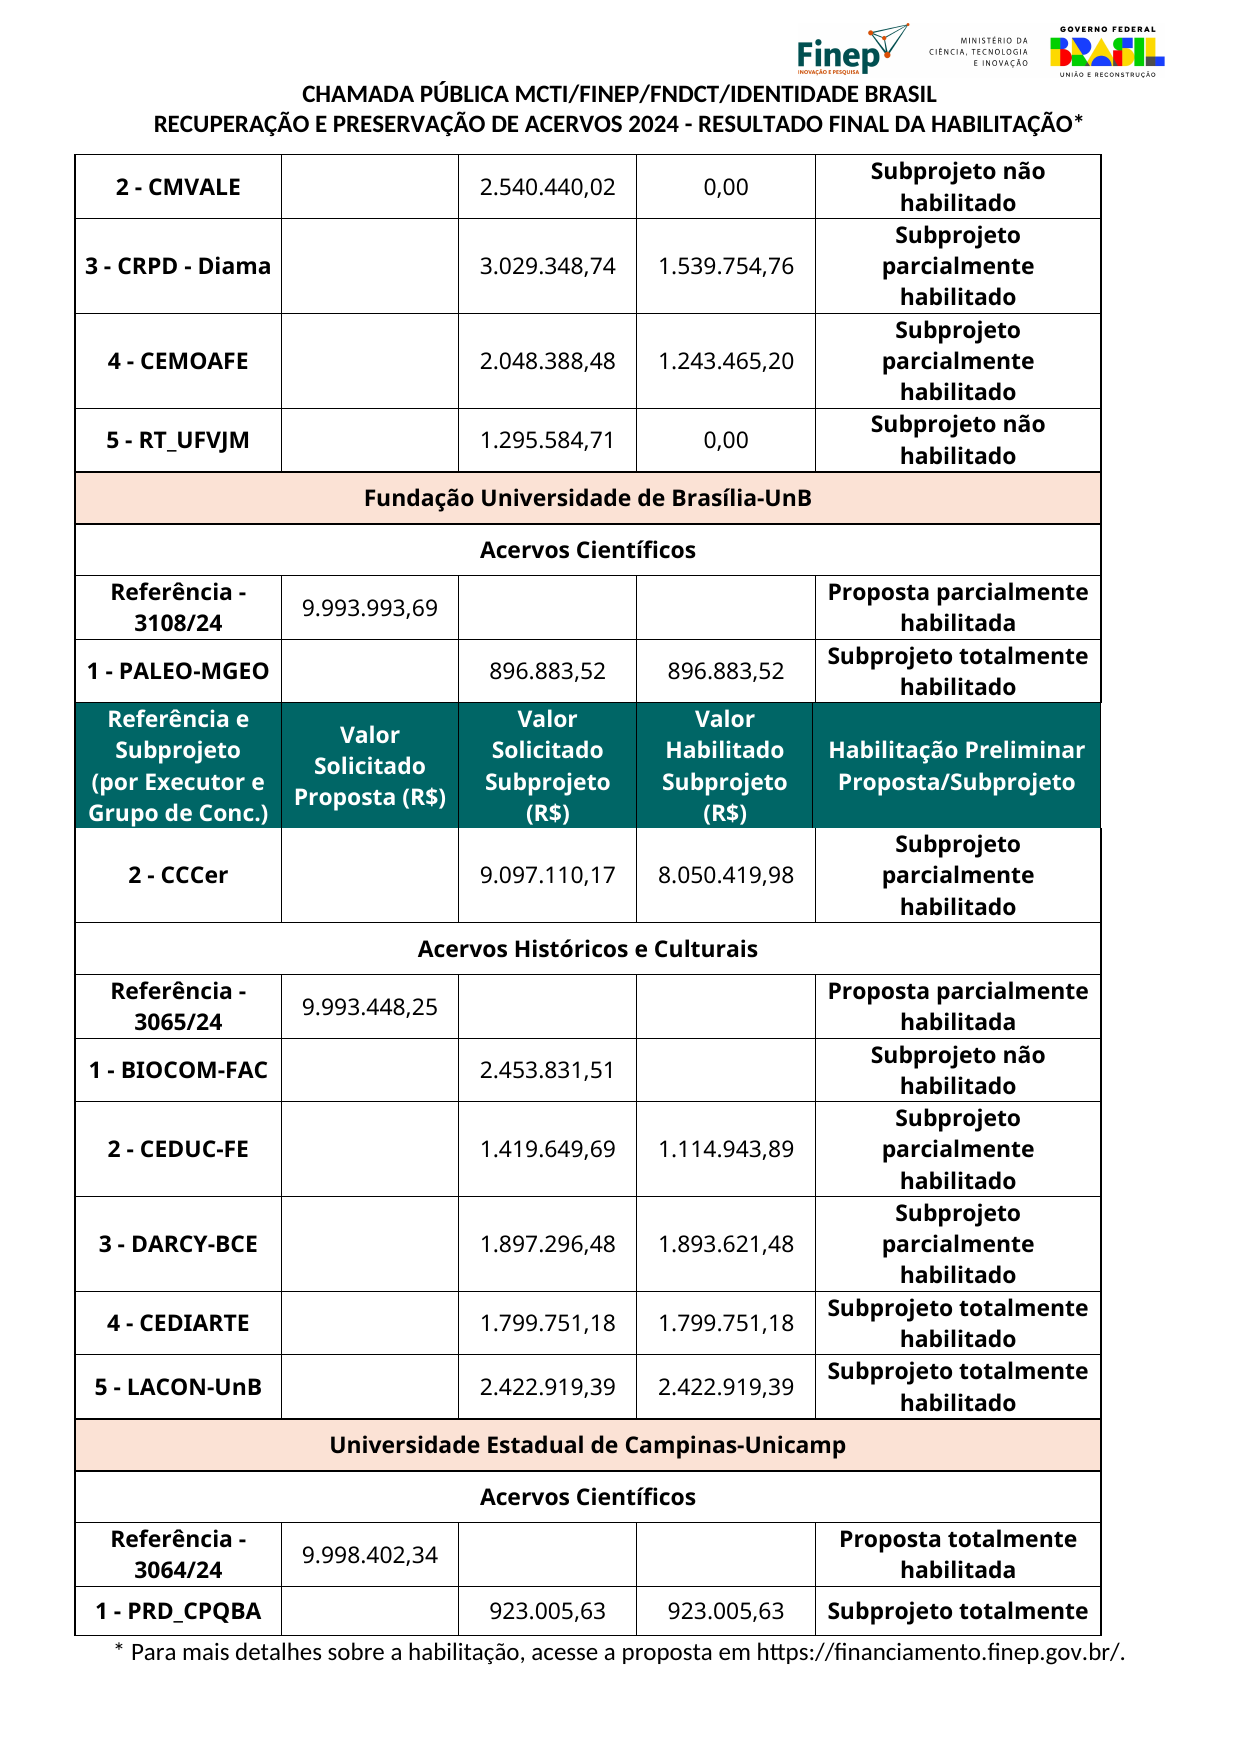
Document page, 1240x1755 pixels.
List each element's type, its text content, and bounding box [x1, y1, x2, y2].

table_cell Valor Solicitado Proposta (R$) [282, 703, 458, 828]
table_cell Subprojeto totalmente habilitado [816, 1355, 1100, 1418]
table_cell 2.540.440,02 [459, 155, 636, 218]
table_cell 1.295.584,71 [459, 409, 636, 471]
table_cell 1.539.754,76 [637, 219, 815, 313]
table_cell [282, 1102, 458, 1196]
table_cell Subprojeto não habilitado [816, 155, 1100, 218]
table_cell 2.048.388,48 [459, 314, 636, 407]
table_cell Subprojeto parcialmente habilitado [816, 1102, 1100, 1196]
table_cell [282, 314, 458, 407]
table_cell 2 - CEDUC-FE [76, 1102, 281, 1196]
table_cell 2 - CMVALE [76, 155, 281, 218]
table_cell 1.897.296,48 [459, 1197, 636, 1291]
table_cell Acervos Históricos e Culturais [76, 923, 1100, 974]
table_cell 1.243.465,20 [637, 314, 815, 407]
table_cell 923.005,63 [637, 1587, 815, 1635]
table_cell 1.799.751,18 [459, 1292, 636, 1354]
table_cell [282, 828, 458, 922]
table_cell 1.419.649,69 [459, 1102, 636, 1196]
table_cell 5 - LACON-UnB [76, 1355, 281, 1418]
table_cell Referência - 3108/24 [76, 576, 281, 639]
table_cell Acervos Científicos [76, 525, 1100, 575]
table_cell 2.453.831,51 [459, 1039, 636, 1101]
table_cell [637, 576, 815, 639]
table_cell Subprojeto não habilitado [816, 1039, 1100, 1101]
table_cell 0,00 [637, 155, 815, 218]
table_cell 8.050.419,98 [637, 828, 815, 922]
table_cell [637, 975, 815, 1038]
table_cell [282, 1587, 458, 1635]
table_cell 1 - PALEO-MGEO [76, 640, 281, 702]
table_cell [282, 155, 458, 218]
table_cell [637, 1523, 815, 1586]
table_cell 4 - CEDIARTE [76, 1292, 281, 1354]
table_cell 1.799.751,18 [637, 1292, 815, 1354]
table_cell Subprojeto totalmente [816, 1587, 1100, 1635]
table_cell Subprojeto parcialmente habilitado [816, 1197, 1100, 1291]
table_cell 896.883,52 [637, 640, 815, 702]
table_cell Habilitação Preliminar Proposta/Subprojeto [813, 703, 1100, 828]
table_cell Acervos Científicos [76, 1472, 1100, 1522]
table_cell 3 - CRPD - Diama [76, 219, 281, 313]
table_cell Subprojeto não habilitado [816, 409, 1100, 471]
table_cell [282, 409, 458, 471]
table_cell 5 - RT_UFVJM [76, 409, 281, 471]
table_cell [282, 219, 458, 313]
table_cell Proposta parcialmente habilitada [816, 576, 1100, 639]
table_cell 896.883,52 [459, 640, 636, 702]
table_cell 1 - PRD_CPQBA [76, 1587, 281, 1635]
table_cell Proposta parcialmente habilitada [816, 975, 1100, 1038]
table_cell 1.893.621,48 [637, 1197, 815, 1291]
table_cell 4 - CEMOAFE [76, 314, 281, 407]
table_cell 9.998.402,34 [282, 1523, 458, 1586]
table_cell [282, 1355, 458, 1418]
table_cell 3.029.348,74 [459, 219, 636, 313]
table_cell Subprojeto totalmente habilitado [816, 640, 1100, 702]
table_cell 2 - CCCer [76, 828, 281, 922]
table_cell 2.422.919,39 [459, 1355, 636, 1418]
table_cell 1 - BIOCOM-FAC [76, 1039, 281, 1101]
table_cell [282, 640, 458, 702]
table_cell 0,00 [637, 409, 815, 471]
table_cell Referência - 3064/24 [76, 1523, 281, 1586]
table_cell 9.993.448,25 [282, 975, 458, 1038]
table_cell Universidade Estadual de Campinas-Unicamp [76, 1420, 1100, 1470]
table_cell [459, 576, 636, 639]
table_cell 2.422.919,39 [637, 1355, 815, 1418]
table_cell Valor Solicitado Subprojeto (R$) [459, 703, 636, 828]
table_cell [282, 1039, 458, 1101]
table_cell Subprojeto parcialmente habilitado [816, 828, 1100, 922]
table_cell [282, 1197, 458, 1291]
table_cell 9.097.110,17 [459, 828, 636, 922]
table_cell Subprojeto totalmente habilitado [816, 1292, 1100, 1354]
table_cell [459, 975, 636, 1038]
table_cell Proposta totalmente habilitada [816, 1523, 1100, 1586]
table_cell 923.005,63 [459, 1587, 636, 1635]
table_cell Subprojeto parcialmente habilitado [816, 219, 1100, 313]
table_cell Valor Habilitado Subprojeto (R$) [637, 703, 812, 828]
table_cell Subprojeto parcialmente habilitado [816, 314, 1100, 407]
table_cell 9.993.993,69 [282, 576, 458, 639]
table_cell Referência - 3065/24 [76, 975, 281, 1038]
table_cell Referência e Subprojeto (por Executor e Grupo de Conc.) [76, 703, 281, 828]
table_cell Fundação Universidade de Brasília-UnB [76, 473, 1100, 523]
table_cell 1.114.943,89 [637, 1102, 815, 1196]
table_cell [459, 1523, 636, 1586]
table_cell 3 - DARCY-BCE [76, 1197, 281, 1291]
table_cell [282, 1292, 458, 1354]
table_cell [637, 1039, 815, 1101]
